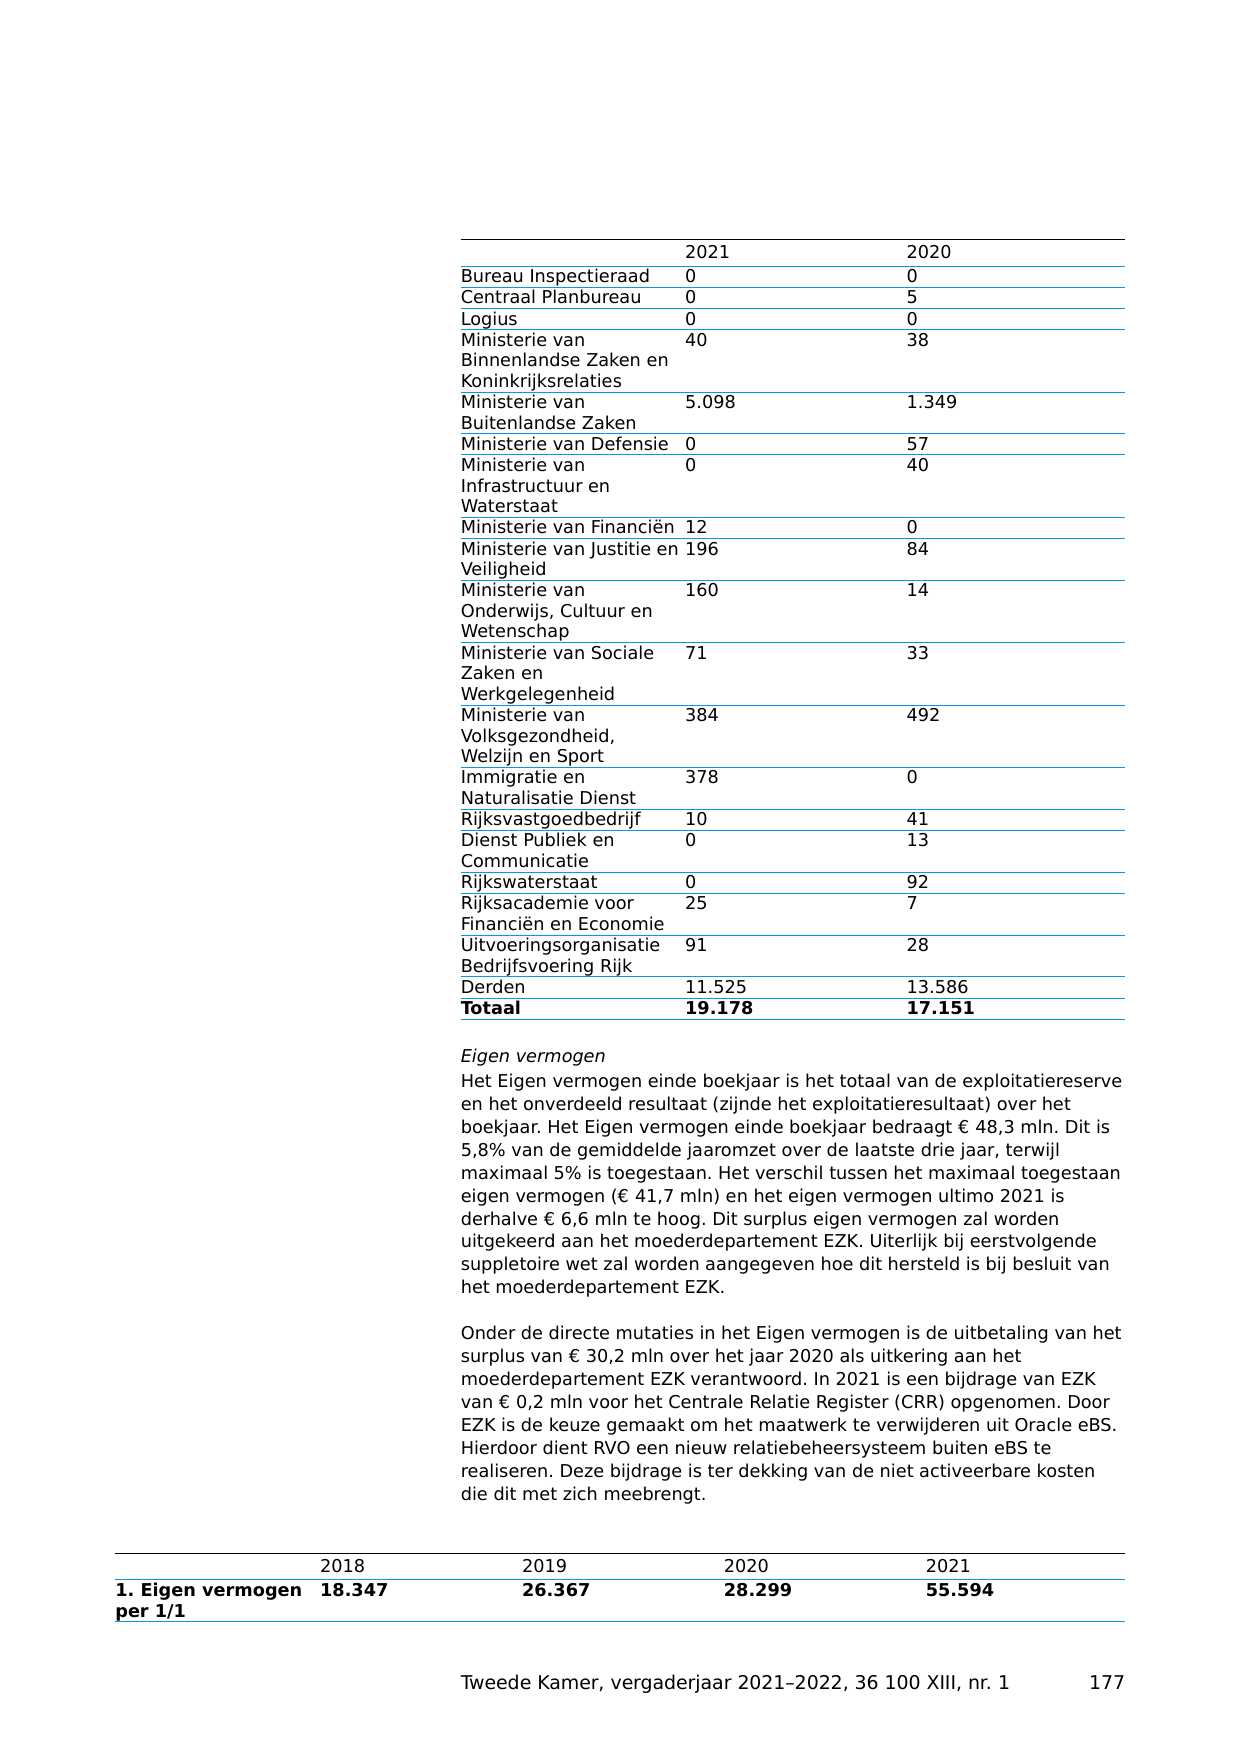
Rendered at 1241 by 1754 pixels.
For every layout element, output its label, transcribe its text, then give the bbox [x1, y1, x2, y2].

table_cell 492 [904, 706, 1125, 767]
table_cell 7 [904, 894, 1125, 934]
table_cell Rijksacademie voor Financiën en Economie [461, 894, 682, 934]
table_cell 25 [682, 894, 903, 934]
table_cell 2018 [317, 1554, 519, 1579]
table_cell 41 [904, 810, 1125, 830]
table_header Tabel 91 Vermogensontwikkeling (bedragen x € 1.000) [115, 1528, 1125, 1552]
table_cell [461, 240, 682, 266]
table_cell [115, 1554, 317, 1579]
table_cell 10 [682, 810, 903, 830]
table_cell 2020 [721, 1554, 923, 1579]
table_cell 84 [904, 539, 1125, 580]
table_cell 57 [904, 434, 1125, 454]
table_cell 196 [682, 539, 903, 580]
table_cell Ministerie van Onderwijs, Cultuur en Wetenschap [461, 581, 682, 642]
table_cell Totaal [461, 999, 682, 1018]
table_cell 0 [682, 267, 903, 287]
table_cell Ministerie van Infrastructuur en Waterstaat [461, 455, 682, 517]
table_cell 40 [904, 455, 1125, 517]
table_cell 33 [904, 643, 1125, 704]
table_cell 12 [682, 518, 903, 538]
table_cell Ministerie van Binnenlandse Zaken en Koninkrijksrelaties [461, 330, 682, 391]
table_header Tabel 90 Debiteuren en nog te ontvangen bedragen (bedragen x € 1.000) [461, 191, 1125, 239]
table_cell Dienst Publiek en Communicatie [461, 831, 682, 872]
table_cell 71 [682, 643, 903, 704]
table_cell Uitvoeringsorganisatie Bedrijfsvoering Rijk [461, 936, 682, 976]
table_cell 5.098 [682, 393, 903, 433]
text Eigen vermogen [461, 1044, 1125, 1067]
table_cell Ministerie van Financiën [461, 518, 682, 538]
table_cell 55.594 [923, 1580, 1125, 1621]
table_cell 0 [682, 434, 903, 454]
table_cell 14 [904, 581, 1125, 642]
table_cell 26.367 [519, 1580, 721, 1621]
table_cell Centraal Planbureau [461, 288, 682, 308]
table_cell 19.178 [682, 999, 903, 1018]
table_cell 18.347 [317, 1580, 519, 1621]
table_cell Immigratie en Naturalisatie Dienst [461, 768, 682, 809]
table_cell 0 [904, 518, 1125, 538]
table_cell 0 [682, 288, 903, 308]
table_cell Ministerie van Volksgezondheid, Welzijn en Sport [461, 706, 682, 767]
table_cell 0 [682, 309, 903, 329]
table_cell 13 [904, 831, 1125, 872]
table_cell 38 [904, 330, 1125, 391]
table_cell 1. Eigen vermogen per 1/1 [115, 1580, 317, 1621]
table_cell 160 [682, 581, 903, 642]
table_cell Ministerie van Defensie [461, 434, 682, 454]
table_cell Rijkswaterstaat [461, 873, 682, 893]
table_cell 0 [682, 873, 903, 893]
table_cell 92 [904, 873, 1125, 893]
table_cell Ministerie van Sociale Zaken en Werkgelegenheid [461, 643, 682, 704]
text Het Eigen vermogen einde boekjaar is het totaal van de exploitatiereserve en het onverdeeld resultaat (zijnde het exploitatieresultaat) over het boekjaar. Het Eigen vermogen einde boekjaar bedraagt € 48,3 mln. Dit is 5,8% van de gemiddelde jaaromzet over de laatste drie jaar, terwijl maximaal 5% is toegestaan. Het verschil tussen het maximaal toegestaan eigen vermogen (€ 41,7 mln) en het eigen vermogen ultimo 2021 is derhalve € 6,6 mln te hoog. Dit surplus eigen vermogen zal worden uitgekeerd aan het moederdepartement EZK. Uiterlijk bij eerstvolgende suppletoire wet zal worden aangegeven hoe dit hersteld is bij besluit van het moederdepartement EZK. [461, 1069, 1125, 1298]
table_cell 384 [682, 706, 903, 767]
table_cell 0 [682, 831, 903, 872]
table_cell 91 [682, 936, 903, 976]
table_cell Ministerie van Buitenlandse Zaken [461, 393, 682, 433]
table_cell Logius [461, 309, 682, 329]
table_cell 2021 [682, 240, 903, 266]
table_cell 40 [682, 330, 903, 391]
table_cell 2020 [904, 240, 1125, 266]
table_cell 28.299 [721, 1580, 923, 1621]
table_cell 13.586 [904, 977, 1125, 997]
text Onder de directe mutaties in het Eigen vermogen is de uitbetaling van het surplus van € 30,2 mln over het jaar 2020 als uitkering aan het moederdepartement EZK verantwoord. In 2021 is een bijdrage van EZK van € 0,2 mln voor het Centrale Relatie Register (CRR) opgenomen. Door EZK is de keuze gemaakt om het maatwerk te verwijderen uit Oracle eBS. Hierdoor dient RVO een nieuw relatiebeheersysteem buiten eBS te realiseren. Deze bijdrage is ter dekking van de niet activeerbare kosten die dit met zich meebrengt. [461, 1321, 1125, 1504]
table_cell Rijksvastgoedbedrijf [461, 810, 682, 830]
table_cell 2019 [519, 1554, 721, 1579]
table_cell 0 [904, 309, 1125, 329]
table_cell Bureau Inspectieraad [461, 267, 682, 287]
table_cell 0 [904, 768, 1125, 809]
table_cell 378 [682, 768, 903, 809]
table_cell 28 [904, 936, 1125, 976]
table_cell Derden [461, 977, 682, 997]
table_cell Ministerie van Justitie en Veiligheid [461, 539, 682, 580]
table_cell 2021 [923, 1554, 1125, 1579]
table_cell 11.525 [682, 977, 903, 997]
table_cell 1.349 [904, 393, 1125, 433]
table_cell 5 [904, 288, 1125, 308]
table_cell 0 [682, 455, 903, 517]
table_cell 17.151 [904, 999, 1125, 1018]
table_cell 0 [904, 267, 1125, 287]
